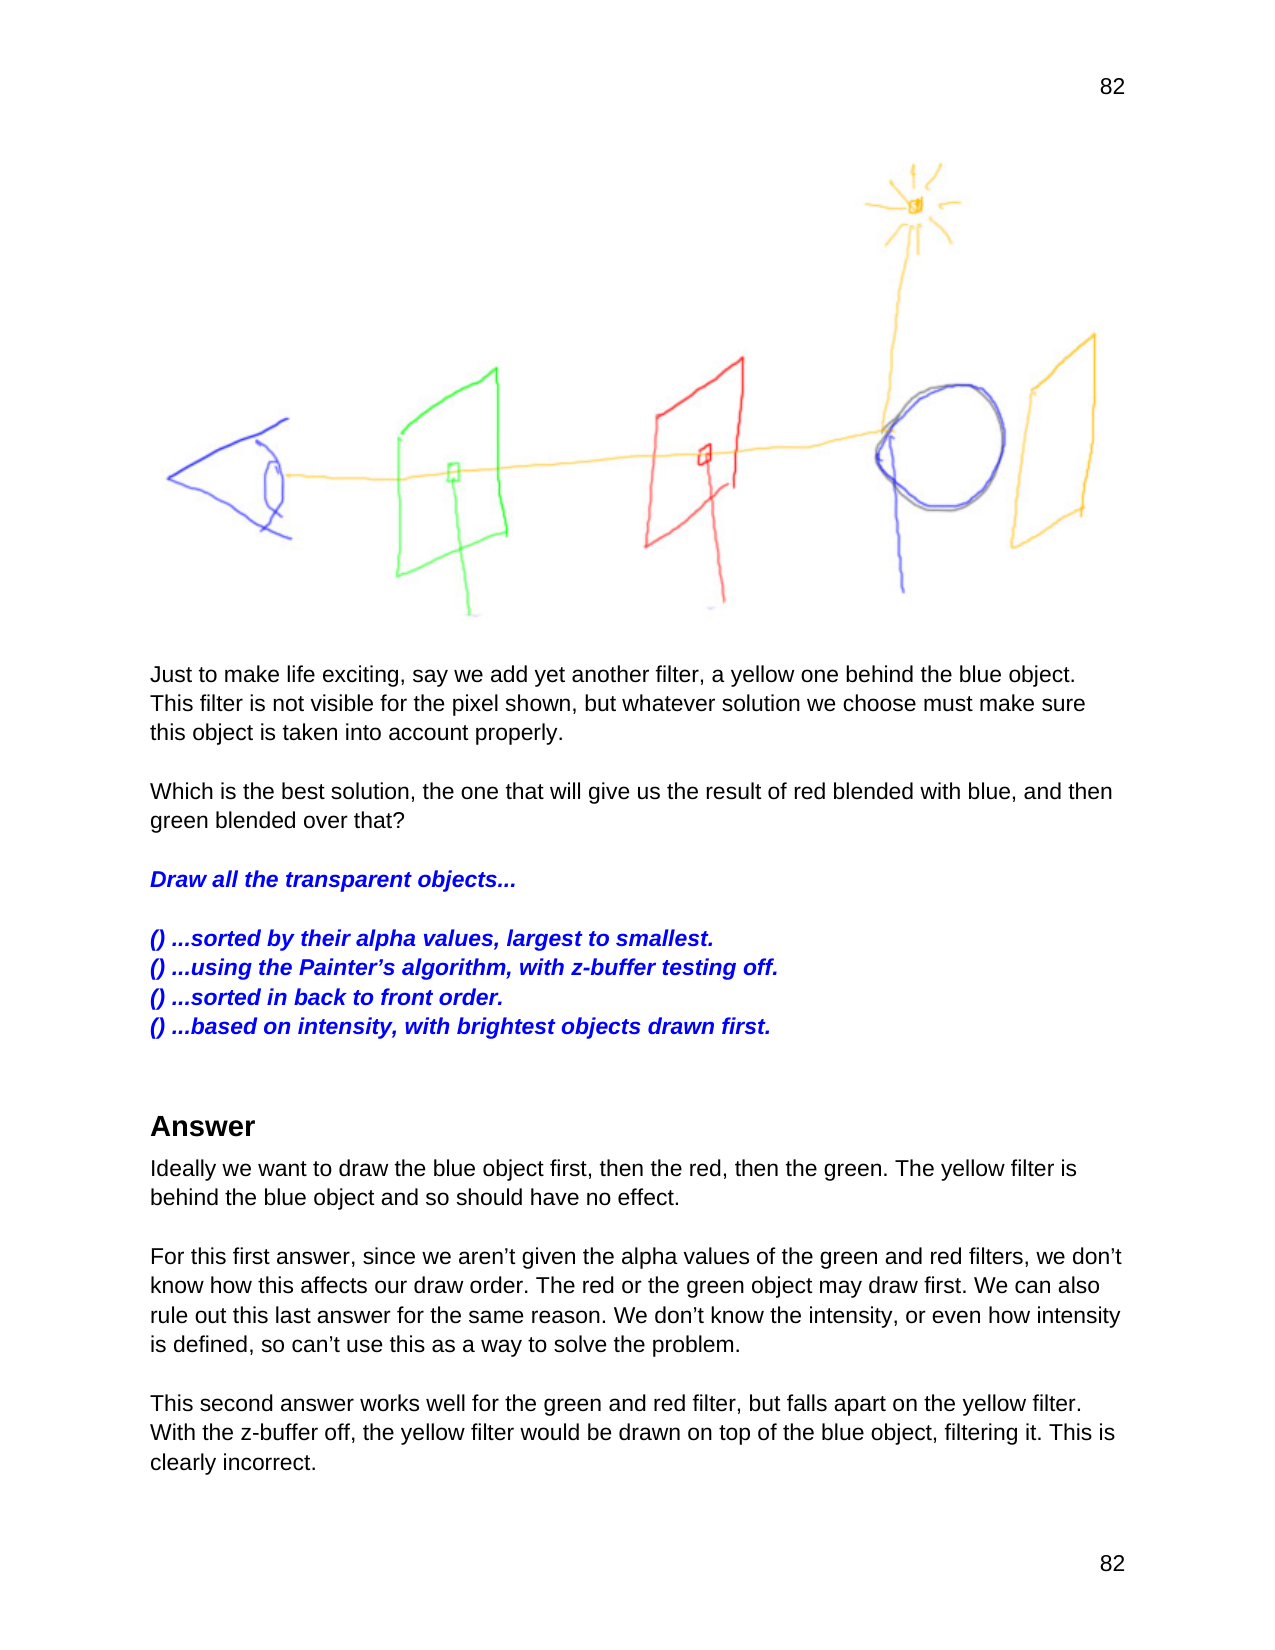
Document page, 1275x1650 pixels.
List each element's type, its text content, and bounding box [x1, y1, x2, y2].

text Just to make life exciting, say we add yet another filter, a yellow one behind the blue object. This filter is not visible for the pixel shown, but whatever solution we choose must make sure this object is taken into account properly. [150, 661, 1125, 746]
text () ...sorted in back to front order. [150, 984, 1125, 1010]
text () ...using the Painter’s algorithm, with z-buffer testing off. [150, 955, 1125, 981]
text Draw all the transparent objects... [150, 867, 1125, 892]
text This second answer works well for the green and red filter, but falls apart on the yellow filter. With the z-buffer off, the yellow filter would be drawn on top of the blue object, filtering it. This is clearly incorrect. [150, 1391, 1125, 1475]
text Ideally we want to draw the blue object first, then the red, then the green. The yellow filter is behind the blue object and so should have no effect. [150, 1156, 1125, 1211]
text () ...sorted by their alpha values, largest to smallest. [150, 926, 1125, 951]
text () ...based on intensity, with brightest objects drawn first. [150, 1014, 1125, 1039]
text For this first answer, since we aren’t given the alpha values of the green and red filters, we don’t know how this affects our draw order. The red or the green object may draw first. We can also rule out this last answer for the same reason. We don’t know the intensity, or even how intensity is defined, so can’t use this as a way to solve the problem. [150, 1244, 1125, 1358]
text Which is the best solution, the one that will give us the result of red blended with blue, and then green blended over that? [150, 779, 1125, 834]
subtitle Answer [150, 1110, 1125, 1143]
picture [150, 150, 1119, 629]
